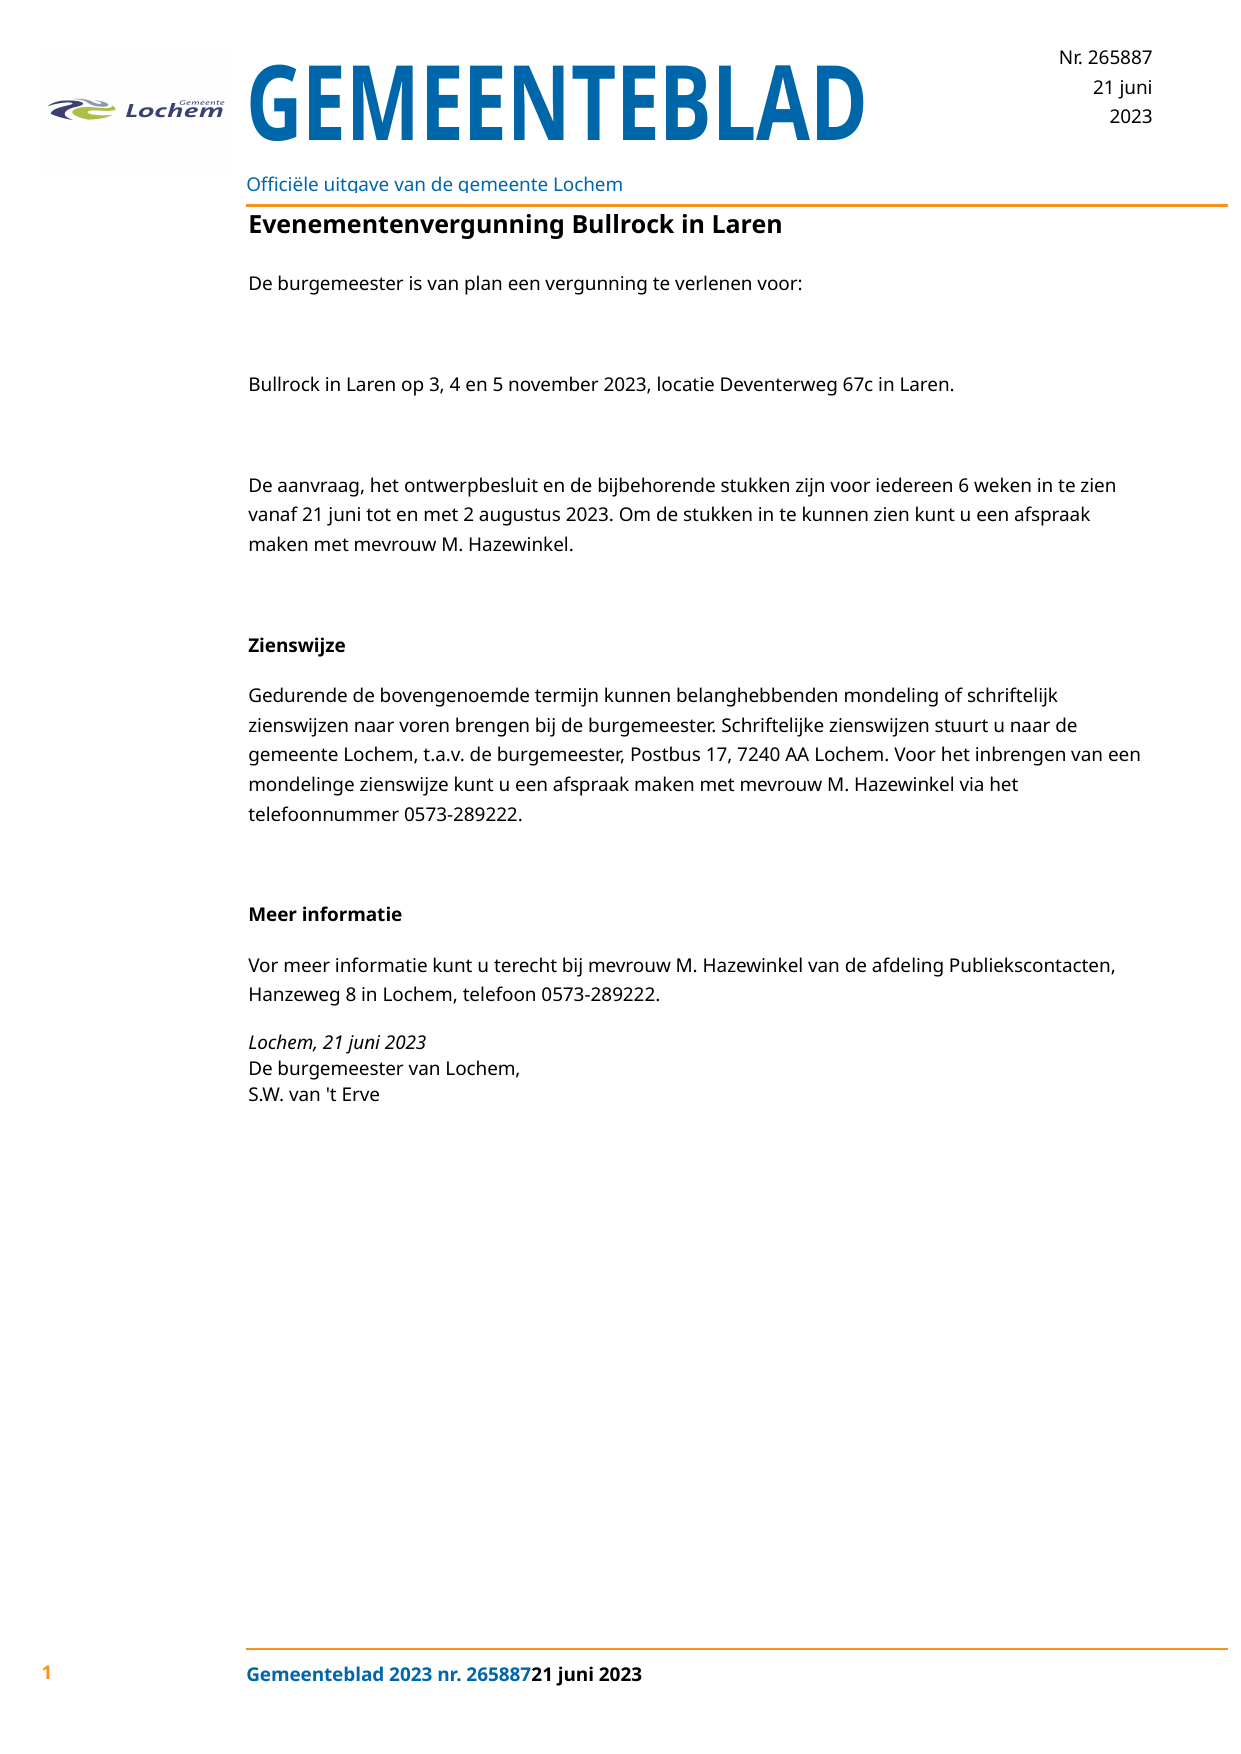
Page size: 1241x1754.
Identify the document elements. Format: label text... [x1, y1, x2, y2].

text S.W. van 't Erve [248, 1081, 1152, 1107]
text Gedurende de bovengenoemde termijn kunnen belanghebbenden mondeling of schriftelijk zienswijzen naar voren brengen bij de burgemeester. Schriftelijke zienswijzen stuurt u naar de gemeente Lochem, t.a.v. de burgemeester, Postbus 17, 7240 AA Lochem. Voor het inbrengen van een mondelinge zienswijze kunt u een afspraak maken met mevrouw M. Hazewinkel via het telefoonnummer 0573-289222. [248, 682, 1152, 826]
text De aanvraag, het ontwerpbesluit en de bijbehorende stukken zijn voor iedereen 6 weken in te zien vanaf 21 juni tot en met 2 augustus 2023. Om de stukken in te kunnen zien kunt u een afspraak maken met mevrouw M. Hazewinkel. [248, 472, 1152, 557]
text Zienswijze [248, 632, 1152, 658]
text Meer informatie [248, 902, 1152, 927]
picture [41, 47, 231, 172]
text Lochem, 21 juni 2023 [248, 1029, 1152, 1055]
text Bullrock in Laren op 3, 4 en 5 november 2023, locatie Deventerweg 67c in Laren. [248, 371, 1152, 397]
text Vor meer informatie kunt u terecht bij mevrouw M. Hazewinkel van de afdeling Publiekscontacten, Hanzeweg 8 in Lochem, telefoon 0573-289222. [248, 952, 1152, 1007]
text De burgemeester van Lochem, [248, 1055, 1152, 1081]
text De burgemeester is van plan een vergunning te verlenen voor: [248, 270, 1152, 296]
text Evenementenvergunning Bullrock in Laren [248, 207, 1152, 241]
